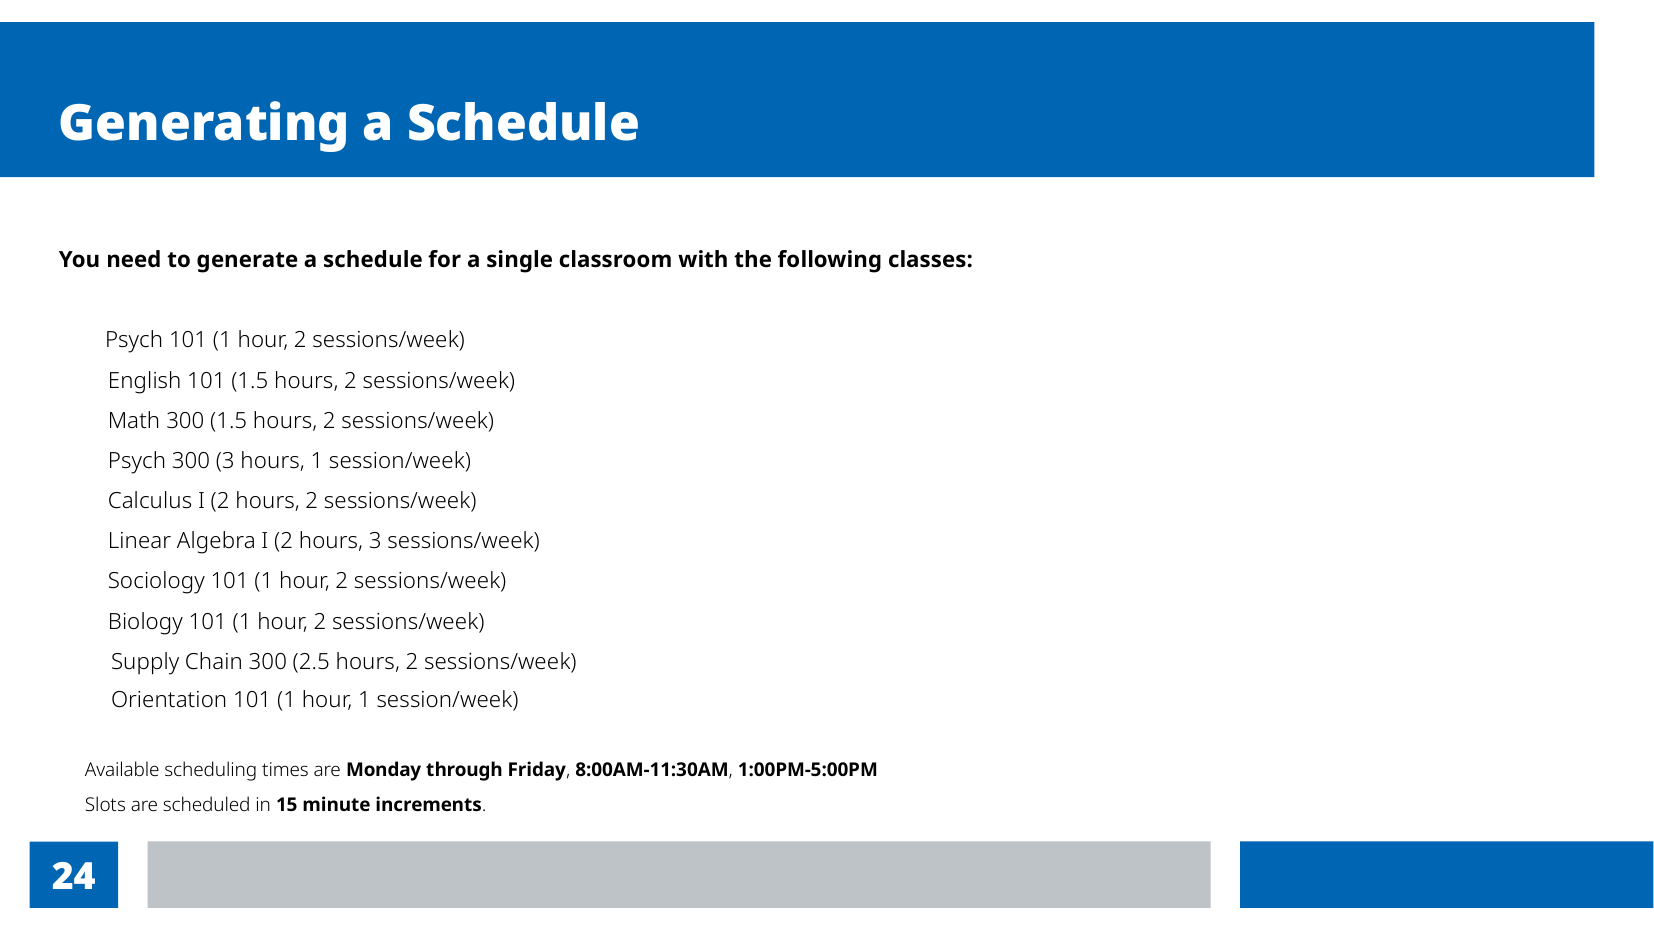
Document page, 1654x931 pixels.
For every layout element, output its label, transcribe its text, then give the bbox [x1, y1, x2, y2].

list You need to generate a schedule for a single classroom with the following classes: Psych 101 (1 hour, 2 sessions/week) English 101 (1.5 hours, 2 sessions/week) Math 300 (1.5 hours, 2 sessions/week) Psych 300 (3 hours, 1 session/week) Calculus I (2 hours, 2 sessions/week) Linear Algebra I (2 hours, 3 sessions/week) Sociology 101 (1 hour, 2 sessions/week) Biology 101 (1 hour, 2 sessions/week) Supply Chain 300 (2.5 hours, 2 sessions/week) Orientation 101 (1 hour, 1 session/week) Available scheduling times are Monday through Friday, 8:00AM-11:30AM, 1:00PM-5:00PM Slots are scheduled in 15 minute increments. [59, 243, 1565, 820]
title Generating a Schedule [59, 44, 1595, 156]
